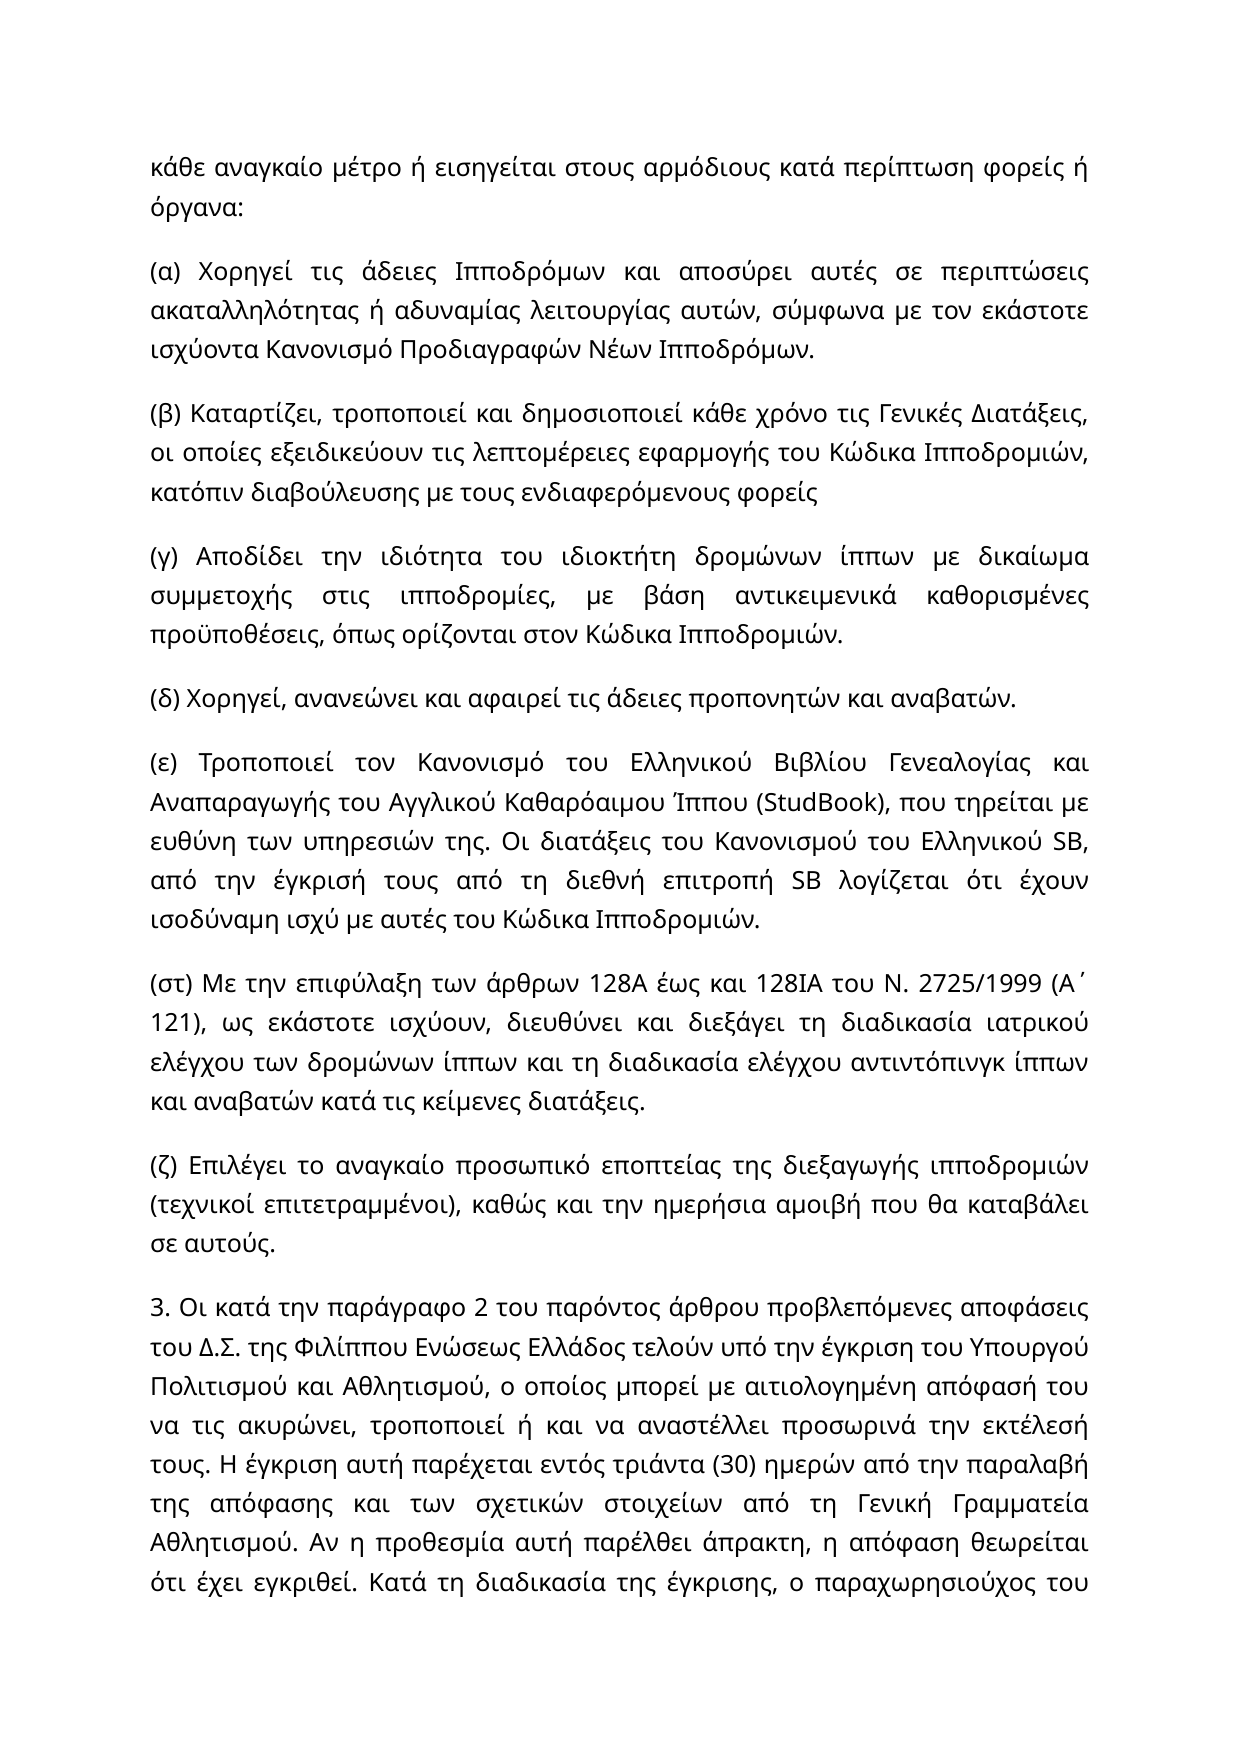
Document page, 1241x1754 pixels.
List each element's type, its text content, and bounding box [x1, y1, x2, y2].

text (γ) Αποδίδει την ιδιότητα του ιδιοκτήτη δρομώνων ίππων με δικαίωμα συμμετοχής στις ιπποδρομίες, με βάση αντικειμενικά καθορισμένες προϋποθέσεις, όπως ορίζονται στον Κώδικα Ιπποδρομιών. [150, 538, 1090, 651]
text (α) Χορηγεί τις άδειες Ιπποδρόμων και αποσύρει αυτές σε περιπτώσεις ακαταλληλότητας ή αδυναμίας λειτουργίας αυτών, σύμφωνα με τον εκάστοτε ισχύοντα Κανονισμό Προδιαγραφών Νέων Ιπποδρόμων. [150, 253, 1090, 366]
text (ε) Τροποποιεί τον Κανονισμό του Ελληνικού Βιβλίου Γενεαλογίας και Αναπαραγωγής του Αγγλικού Καθαρόαιμου Ίππου (StudBook), που τηρείται με ευθύνη των υπηρεσιών της. Οι διατάξεις του Κανονισμού του Ελληνικού SB, από την έγκρισή τους από τη διεθνή επιτροπή SB λογίζεται ότι έχουν ισοδύναμη ισχύ με αυτές του Κώδικα Ιπποδρομιών. [150, 745, 1090, 936]
text (δ) Χορηγεί, ανανεώνει και αφαιρεί τις άδειες προπονητών και αναβατών. [150, 681, 1090, 715]
text (β) Καταρτίζει, τροποποιεί και δημοσιοποιεί κάθε χρόνο τις Γενικές Διατάξεις, οι οποίες εξειδικεύουν τις λεπτομέρειες εφαρμογής του Κώδικα Ιπποδρομιών, κατόπιν διαβούλευσης με τους ενδιαφερόμενους φορείς [150, 396, 1090, 508]
text (στ) Με την επιφύλαξη των άρθρων 128Α έως και 128ΙΑ του Ν. 2725/1999 (Α΄ 121), ως εκάστοτε ισχύουν, διευθύνει και διεξάγει τη διαδικασία ιατρικού ελέγχου των δρομώνων ίππων και τη διαδικασία ελέγχου αντιντόπινγκ ίππων και αναβατών κατά τις κείμενες διατάξεις. [150, 966, 1090, 1117]
text (ζ) Επιλέγει το αναγκαίο προσωπικό εποπτείας της διεξαγωγής ιπποδρομιών (τεχνικοί επιτετραμμένοι), καθώς και την ημερήσια αμοιβή που θα καταβάλει σε αυτούς. [150, 1147, 1090, 1260]
text κάθε αναγκαίο μέτρο ή εισηγείται στους αρμόδιους κατά περίπτωση φορείς ή όργανα: [150, 150, 1090, 223]
text 3. Οι κατά την παράγραφο 2 του παρόντος άρθρου προβλεπόμενες αποφάσεις του Δ.Σ. της Φιλίππου Ενώσεως Ελλάδος τελούν υπό την έγκριση του Υπουργού Πολιτισμού και Αθλητισμού, ο οποίος μπορεί με αιτιολογημένη απόφασή του να τις ακυρώνει, τροποποιεί ή και να αναστέλλει προσωρινά την εκτέλεσή τους. Η έγκριση αυτή παρέχεται εντός τριάντα (30) ημερών από την παραλαβή της απόφασης και των σχετικών στοιχείων από τη Γενική Γραμματεία Αθλητισμού. Αν η προθεσμία αυτή παρέλθει άπρακτη, η απόφαση θεωρείται ότι έχει εγκριθεί. Κατά τη διαδικασία της έγκρισης, ο παραχωρησιούχος του [150, 1290, 1090, 1598]
